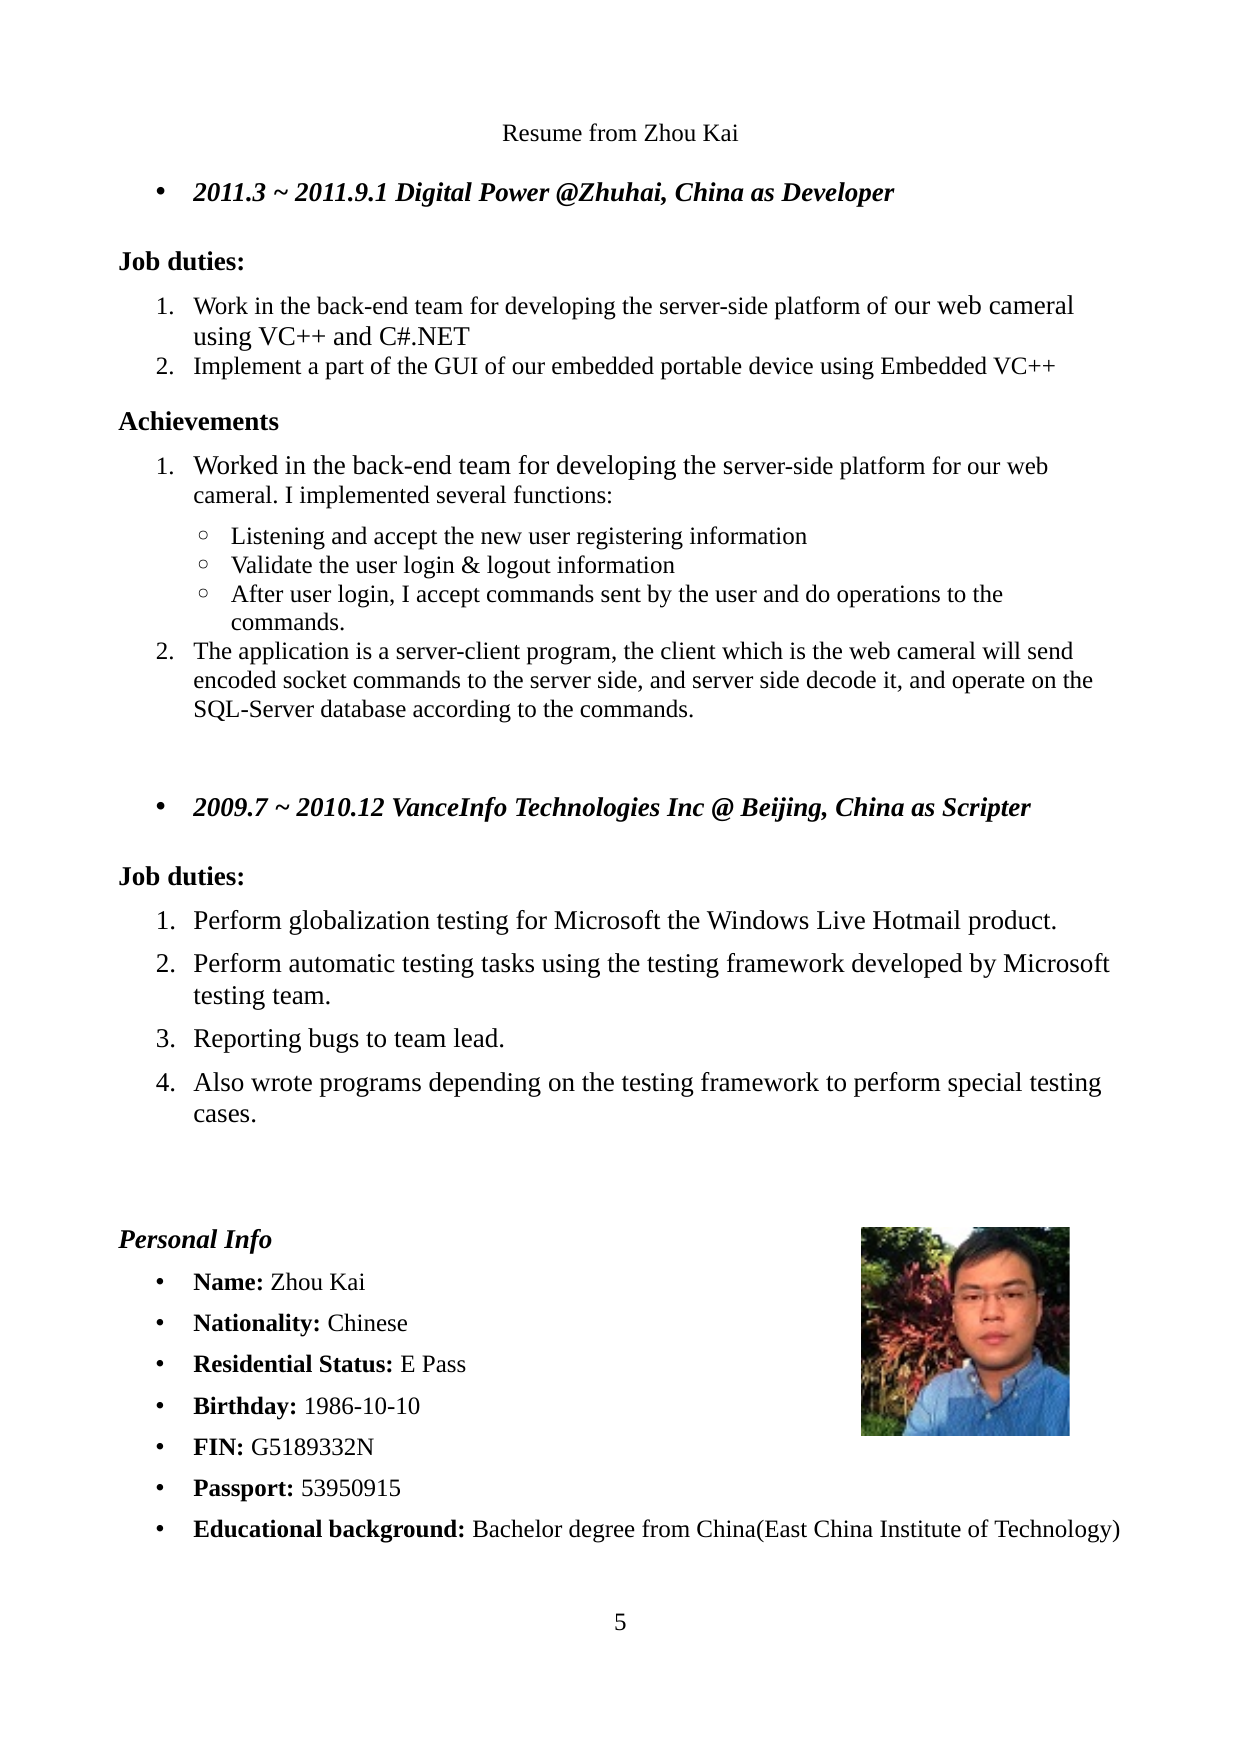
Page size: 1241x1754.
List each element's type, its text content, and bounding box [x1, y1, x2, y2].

list Validate the user login & logout information [193, 550, 1122, 579]
subtitle 2009.7 ~ 2010.12 VanceInfo Technologies Inc @ Beijing, China as Scripter [156, 791, 1122, 823]
subtitle 2011.3 ~ 2011.9.1 Digital Power @Zhuhai, China as Developer [156, 176, 1122, 208]
list After user login, I accept commands sent by the user and do operations to the commands. [193, 579, 1122, 636]
list Birthday: 1986-10-10 [156, 1391, 861, 1419]
subtitle Achievements [118, 405, 1122, 436]
subtitle Job duties: [118, 860, 1122, 891]
list [1070, 1308, 1122, 1337]
list Worked in the back-end team for developing the server-side platform for our web cameral. I implemented several functions: [156, 449, 1122, 509]
picture [861, 1227, 1070, 1436]
list FIN: G5189332N [156, 1432, 1122, 1461]
list Residential Status: E Pass [156, 1349, 861, 1378]
list [1070, 1267, 1122, 1296]
list [1070, 1349, 1122, 1378]
list The application is a server-client program, the client which is the web cameral will send encoded socket commands to the server side, and server side decode it, and operate on the SQL-Server database according to the commands. [156, 636, 1122, 722]
list [1070, 1391, 1122, 1419]
list Listening and accept the new user registering information [193, 521, 1122, 550]
list Reporting bugs to team lead. [156, 1022, 1122, 1053]
subtitle Personal Info [118, 1223, 1122, 1254]
subtitle Job duties: [118, 246, 1122, 277]
list Work in the back-end team for developing the server-side platform of our web cameral using VC++ and C#.NET [156, 289, 1122, 351]
list Name: Zhou Kai [156, 1267, 861, 1296]
list Passport: 53950915 [156, 1473, 1122, 1502]
list Nationality: Chinese [156, 1308, 861, 1337]
list Educational background: Bachelor degree from China(East China Institute of Technology) [156, 1514, 1122, 1543]
list Perform automatic testing tasks using the testing framework developed by Microsoft testing team. [156, 948, 1122, 1010]
list Implement a part of the GUI of our embedded portable device using Embedded VC++ [156, 351, 1122, 380]
list Also wrote programs depending on the testing framework to perform special testing cases. [156, 1066, 1122, 1128]
list Perform globalization testing for Microsoft the Windows Live Hotmail product. [156, 904, 1122, 935]
